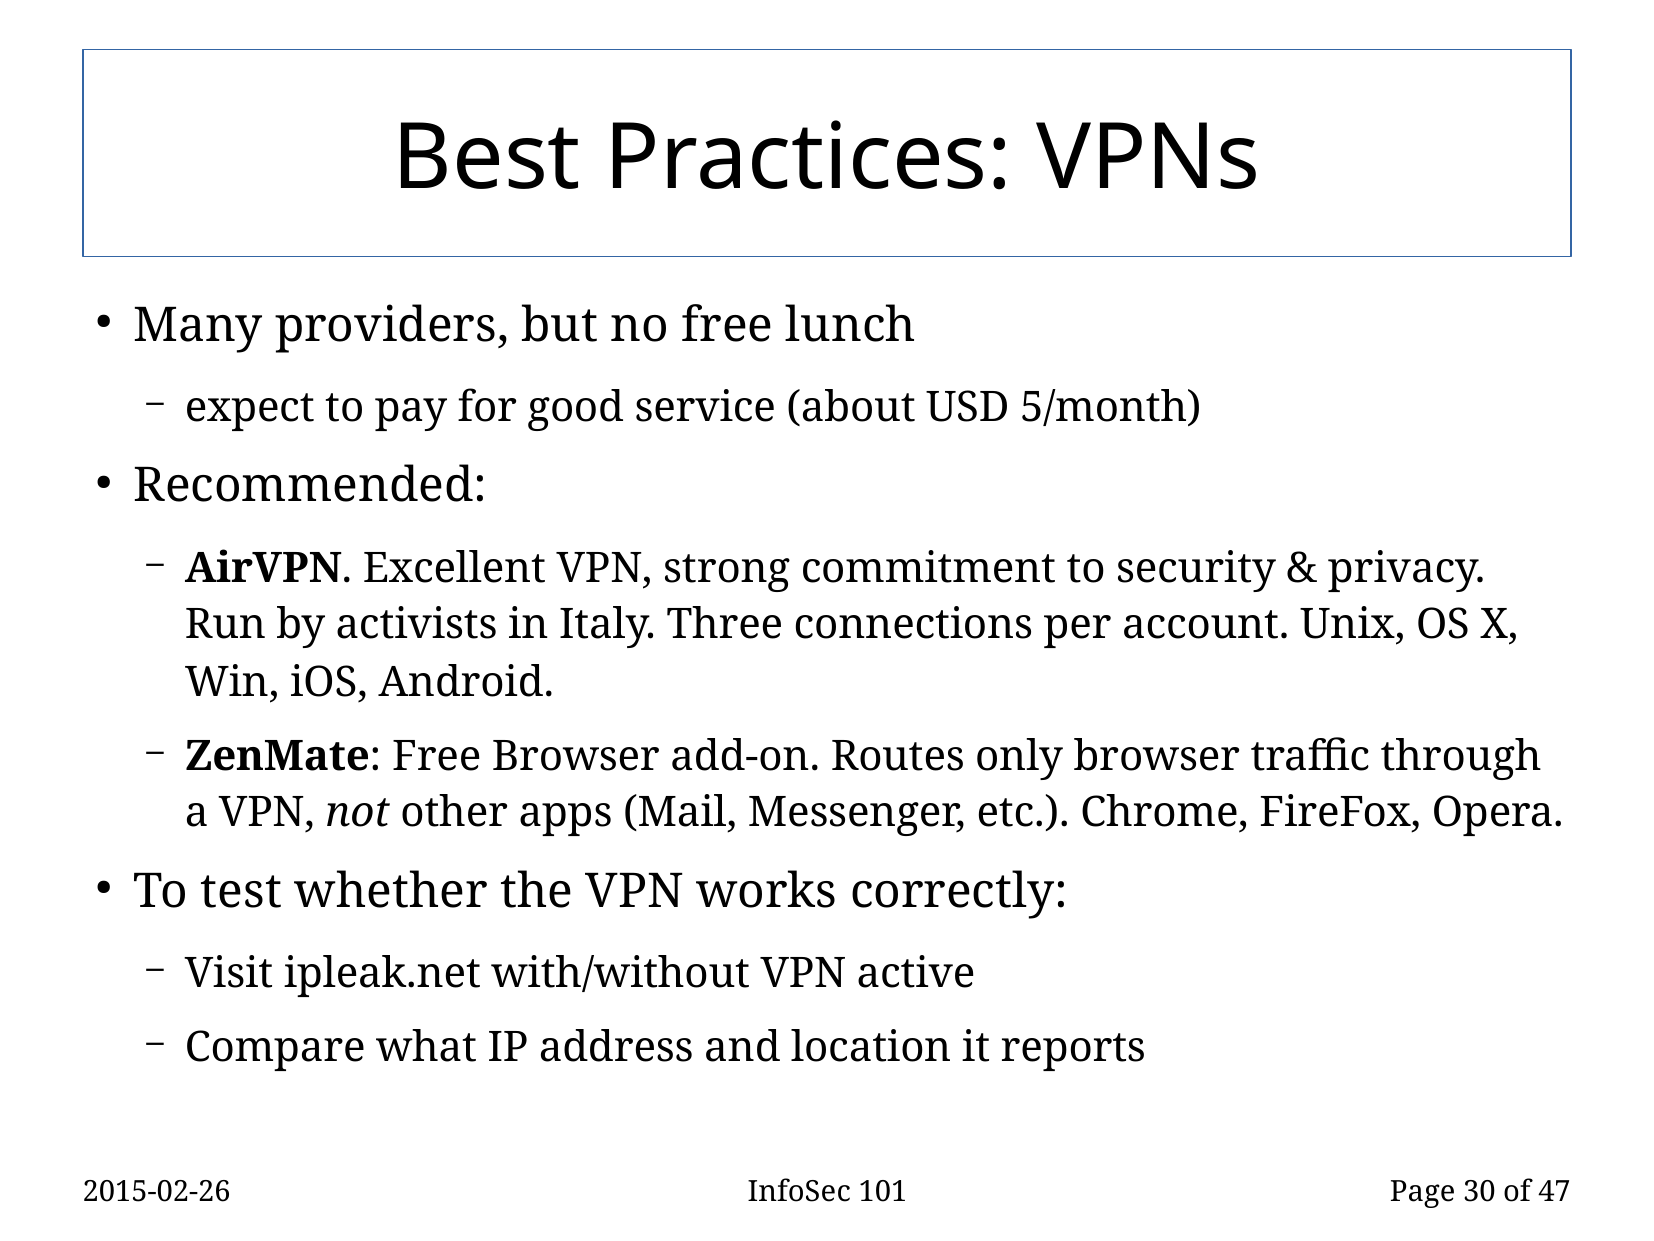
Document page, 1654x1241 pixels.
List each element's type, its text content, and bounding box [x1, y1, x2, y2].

title Best Practices: VPNs [82, 49, 1571, 257]
list Many providers, but no free lunch expect to pay for good service (about USD 5/month) Recommended: AirVPN. Excellent VPN, strong commitment to security & privacy. Run by activists in Italy. Three connections per account. Unix, OS X, Win, iOS, Android. ZenMate: Free Browser add-on. Routes only browser traffic through a VPN, not other apps (Mail, Messenger, etc.). Chrome, FireFox, Opera. To test whether the VPN works correctly: Visit ipleak.net with/without VPN active Compare what IP address and location it reports [82, 290, 1571, 1126]
